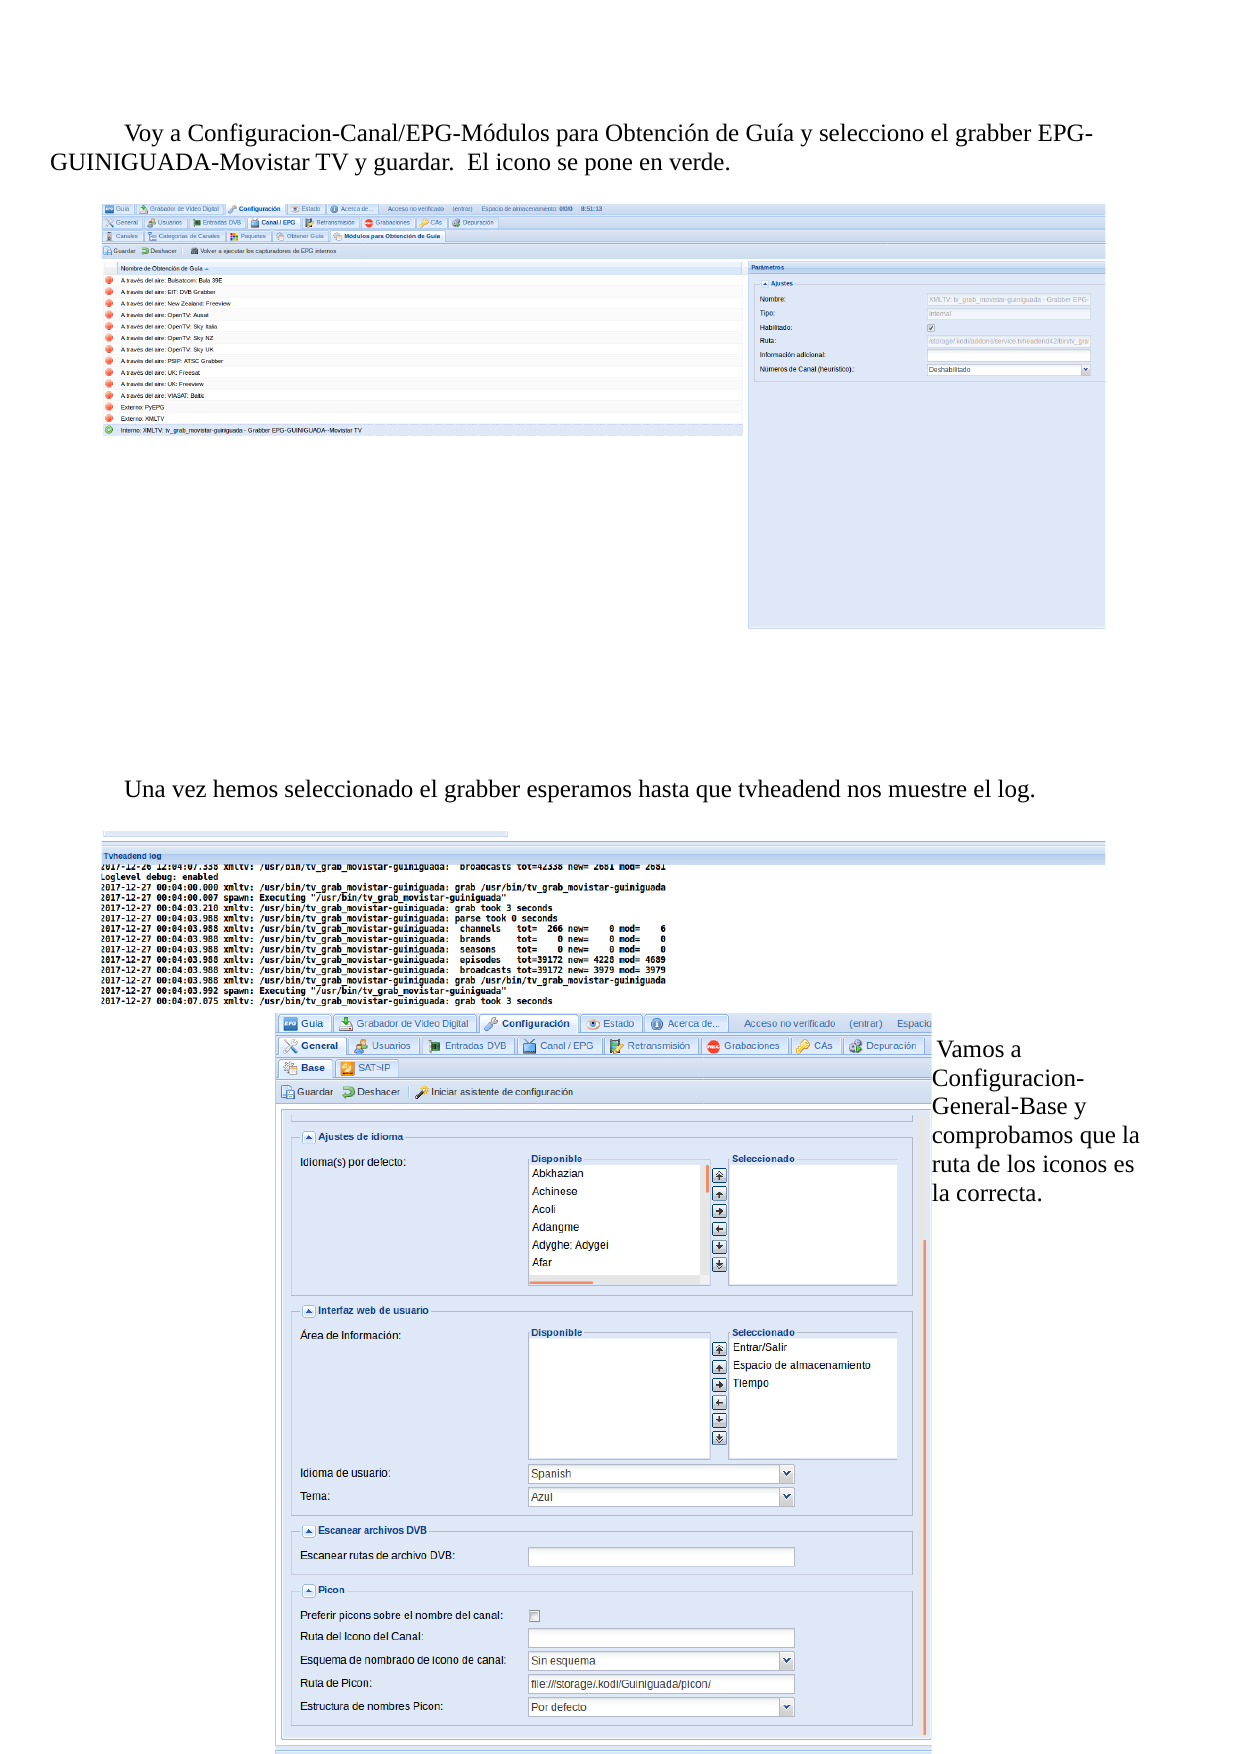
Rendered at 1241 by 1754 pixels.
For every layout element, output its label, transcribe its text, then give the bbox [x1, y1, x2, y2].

picture [101, 831, 1106, 1006]
text Voy a Configuracion-Canal/EPG-Módulos para Obtención de Guía y selecciono el grabber EPG-GUINIGUADA-Movistar TV y guardar. El icono se pone en verde. [50, 118, 1157, 176]
text Una vez hemos seleccionado el grabber esperamos hasta que tvheadend nos muestre el log. [50, 774, 1157, 803]
picture [101, 204, 1106, 631]
text [50, 1034, 275, 1206]
picture [275, 1013, 932, 1754]
text Vamos a Configuracion-General-Base y comprobamos que la ruta de los iconos es la correcta. [932, 1034, 1157, 1206]
